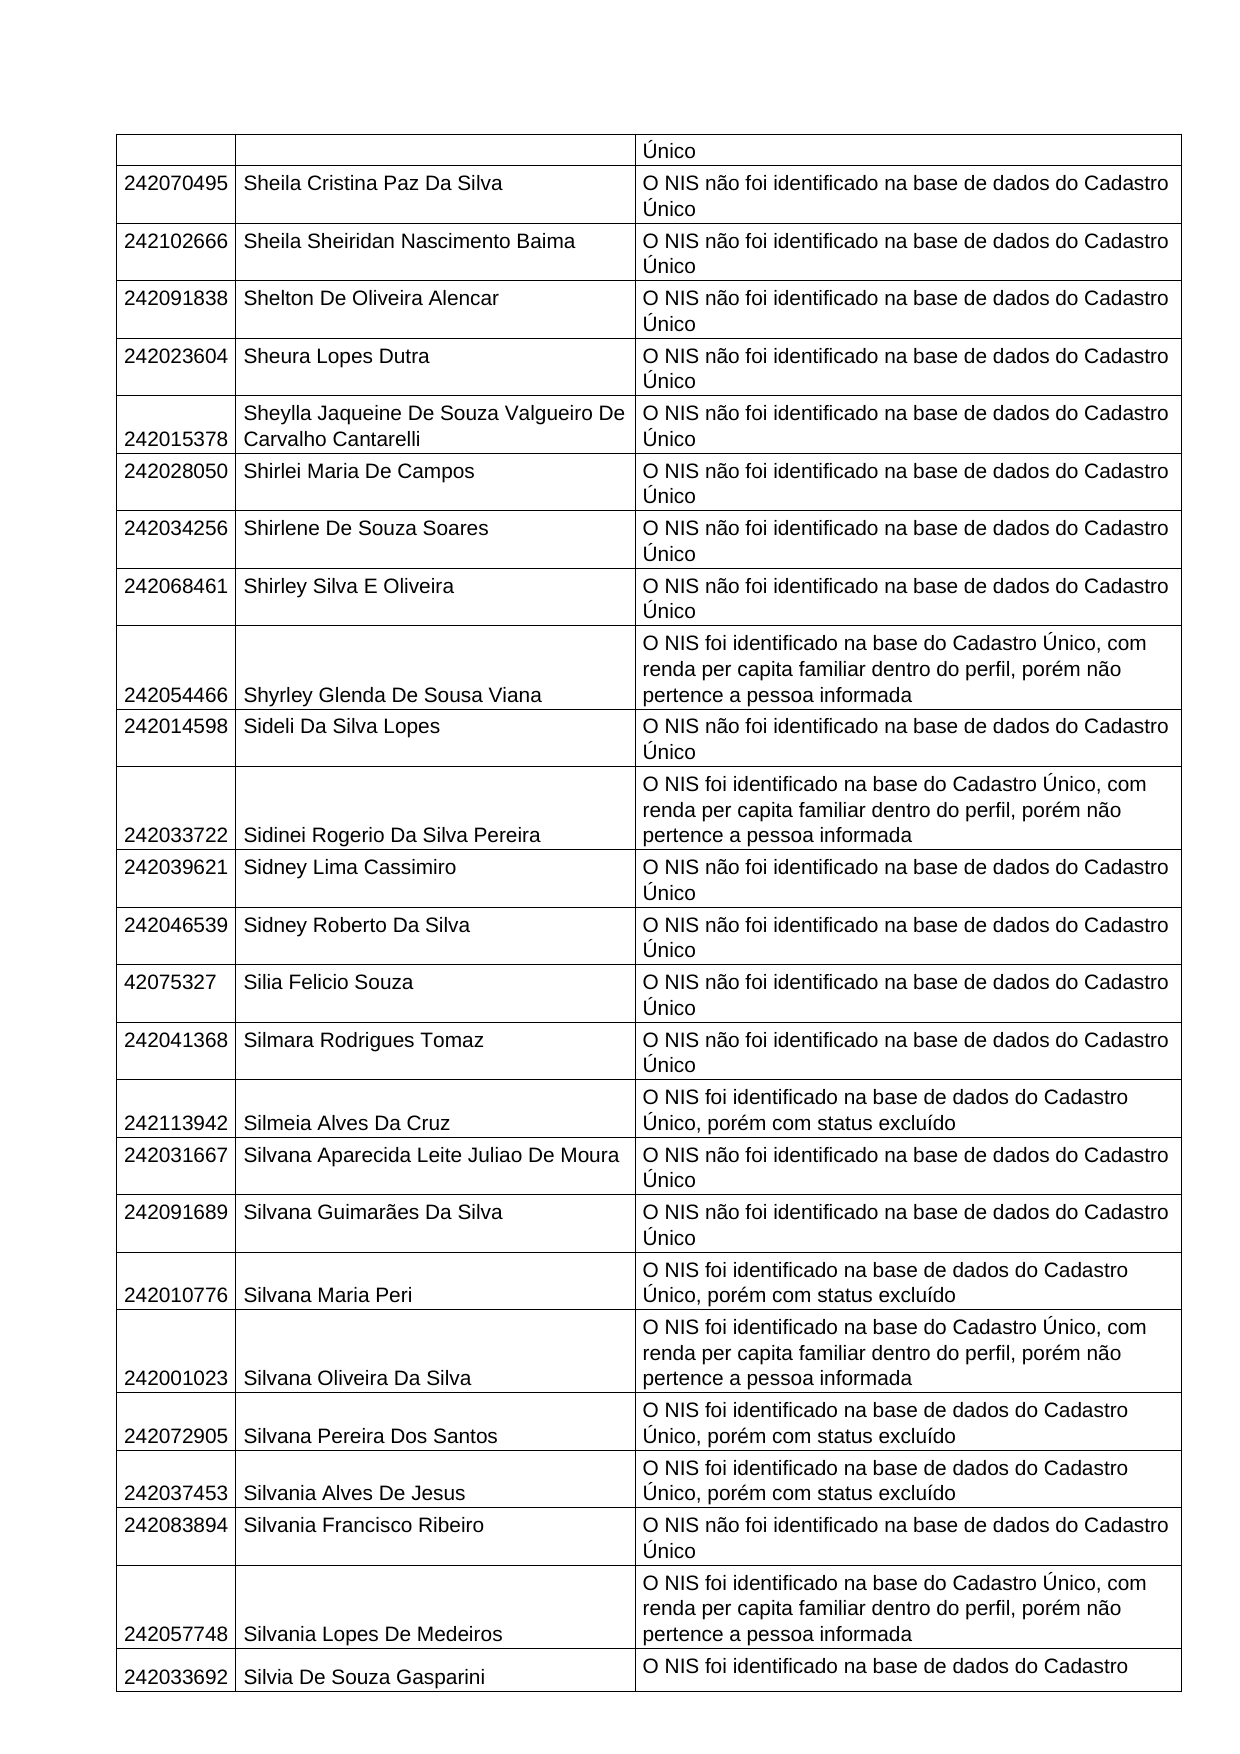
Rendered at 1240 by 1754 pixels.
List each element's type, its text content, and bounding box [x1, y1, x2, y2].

table_cell 242031667 [117, 1138, 235, 1194]
table_cell Sidney Lima Cassimiro [236, 850, 635, 907]
table_cell Sidney Roberto Da Silva [236, 908, 635, 964]
table_cell 242083894 [117, 1508, 235, 1565]
table_cell 242014598 [117, 710, 235, 766]
table_cell 42075327 [117, 965, 235, 1022]
table_cell 242091838 [117, 281, 235, 338]
table_cell Único [636, 135, 1181, 165]
table_cell Sheura Lopes Dutra [236, 339, 635, 395]
table_cell Silvania Lopes De Medeiros [236, 1566, 635, 1648]
table_cell 242068461 [117, 569, 235, 625]
table_cell Silvana Oliveira Da Silva [236, 1310, 635, 1392]
table_cell O NIS não foi identificado na base de dados do Cadastro Único [636, 908, 1181, 964]
table_cell 242072905 [117, 1393, 235, 1450]
table_cell 242023604 [117, 339, 235, 395]
table_cell 242102666 [117, 224, 235, 280]
table_cell O NIS foi identificado na base de dados do Cadastro Único, porém com status excluído [636, 1253, 1181, 1309]
table_cell Sheila Sheiridan Nascimento Baima [236, 224, 635, 280]
table_cell O NIS não foi identificado na base de dados do Cadastro Único [636, 396, 1181, 453]
table_cell O NIS não foi identificado na base de dados do Cadastro Único [636, 454, 1181, 510]
table_cell O NIS não foi identificado na base de dados do Cadastro Único [636, 965, 1181, 1022]
table_cell Silvania Alves De Jesus [236, 1451, 635, 1507]
table_cell 242046539 [117, 908, 235, 964]
table_cell 242033722 [117, 767, 235, 849]
table_cell O NIS foi identificado na base do Cadastro Único, com renda per capita familiar dentro do perfil, porém não pertence a pessoa informada [636, 1566, 1181, 1648]
table_cell O NIS foi identificado na base de dados do Cadastro Único, porém com status excluído [636, 1451, 1181, 1507]
table_cell O NIS foi identificado na base de dados do Cadastro Único, porém com status excluído [636, 1393, 1181, 1450]
table_cell O NIS foi identificado na base do Cadastro Único, com renda per capita familiar dentro do perfil, porém não pertence a pessoa informada [636, 626, 1181, 708]
table_cell [236, 135, 635, 165]
table_cell Sheila Cristina Paz Da Silva [236, 166, 635, 223]
table_cell O NIS não foi identificado na base de dados do Cadastro Único [636, 1508, 1181, 1565]
table_cell 242054466 [117, 626, 235, 708]
table_cell 242001023 [117, 1310, 235, 1392]
table_cell Silvana Maria Peri [236, 1253, 635, 1309]
table_cell O NIS não foi identificado na base de dados do Cadastro Único [636, 1023, 1181, 1079]
table_cell O NIS não foi identificado na base de dados do Cadastro Único [636, 224, 1181, 280]
table_cell 242041368 [117, 1023, 235, 1079]
table_cell O NIS foi identificado na base do Cadastro Único, com renda per capita familiar dentro do perfil, porém não pertence a pessoa informada [636, 767, 1181, 849]
table_cell O NIS não foi identificado na base de dados do Cadastro Único [636, 281, 1181, 338]
table_cell O NIS não foi identificado na base de dados do Cadastro Único [636, 1195, 1181, 1252]
table_cell 242028050 [117, 454, 235, 510]
table_cell Shelton De Oliveira Alencar [236, 281, 635, 338]
table_cell 242057748 [117, 1566, 235, 1648]
table_cell [117, 135, 235, 165]
table_cell Silvia De Souza Gasparini [236, 1649, 635, 1691]
table_cell O NIS foi identificado na base de dados do Cadastro [636, 1649, 1181, 1691]
table_cell O NIS não foi identificado na base de dados do Cadastro Único [636, 511, 1181, 568]
table_cell 242034256 [117, 511, 235, 568]
table_cell O NIS foi identificado na base do Cadastro Único, com renda per capita familiar dentro do perfil, porém não pertence a pessoa informada [636, 1310, 1181, 1392]
table_cell Silmeia Alves Da Cruz [236, 1080, 635, 1137]
table_cell 242015378 [117, 396, 235, 453]
table_cell O NIS não foi identificado na base de dados do Cadastro Único [636, 710, 1181, 766]
table_cell Shirlei Maria De Campos [236, 454, 635, 510]
table_cell 242070495 [117, 166, 235, 223]
table_cell Silmara Rodrigues Tomaz [236, 1023, 635, 1079]
table_cell Sheylla Jaqueine De Souza Valgueiro De Carvalho Cantarelli [236, 396, 635, 453]
table_cell Sideli Da Silva Lopes [236, 710, 635, 766]
table_cell 242113942 [117, 1080, 235, 1137]
table_cell Silvana Pereira Dos Santos [236, 1393, 635, 1450]
table_cell Shyrley Glenda De Sousa Viana [236, 626, 635, 708]
table_cell O NIS foi identificado na base de dados do Cadastro Único, porém com status excluído [636, 1080, 1181, 1137]
table_cell O NIS não foi identificado na base de dados do Cadastro Único [636, 569, 1181, 625]
table_cell Silvana Aparecida Leite Juliao De Moura [236, 1138, 635, 1194]
table_cell O NIS não foi identificado na base de dados do Cadastro Único [636, 339, 1181, 395]
table_cell Silia Felicio Souza [236, 965, 635, 1022]
table_cell 242091689 [117, 1195, 235, 1252]
table_cell 242037453 [117, 1451, 235, 1507]
table_cell Sidinei Rogerio Da Silva Pereira [236, 767, 635, 849]
table_cell O NIS não foi identificado na base de dados do Cadastro Único [636, 1138, 1181, 1194]
table_cell 242033692 [117, 1649, 235, 1691]
table_cell O NIS não foi identificado na base de dados do Cadastro Único [636, 850, 1181, 907]
table_cell Shirlene De Souza Soares [236, 511, 635, 568]
table_cell Silvania Francisco Ribeiro [236, 1508, 635, 1565]
table_cell Shirley Silva E Oliveira [236, 569, 635, 625]
table_cell 242010776 [117, 1253, 235, 1309]
table_cell Silvana Guimarães Da Silva [236, 1195, 635, 1252]
table_cell 242039621 [117, 850, 235, 907]
table_cell O NIS não foi identificado na base de dados do Cadastro Único [636, 166, 1181, 223]
